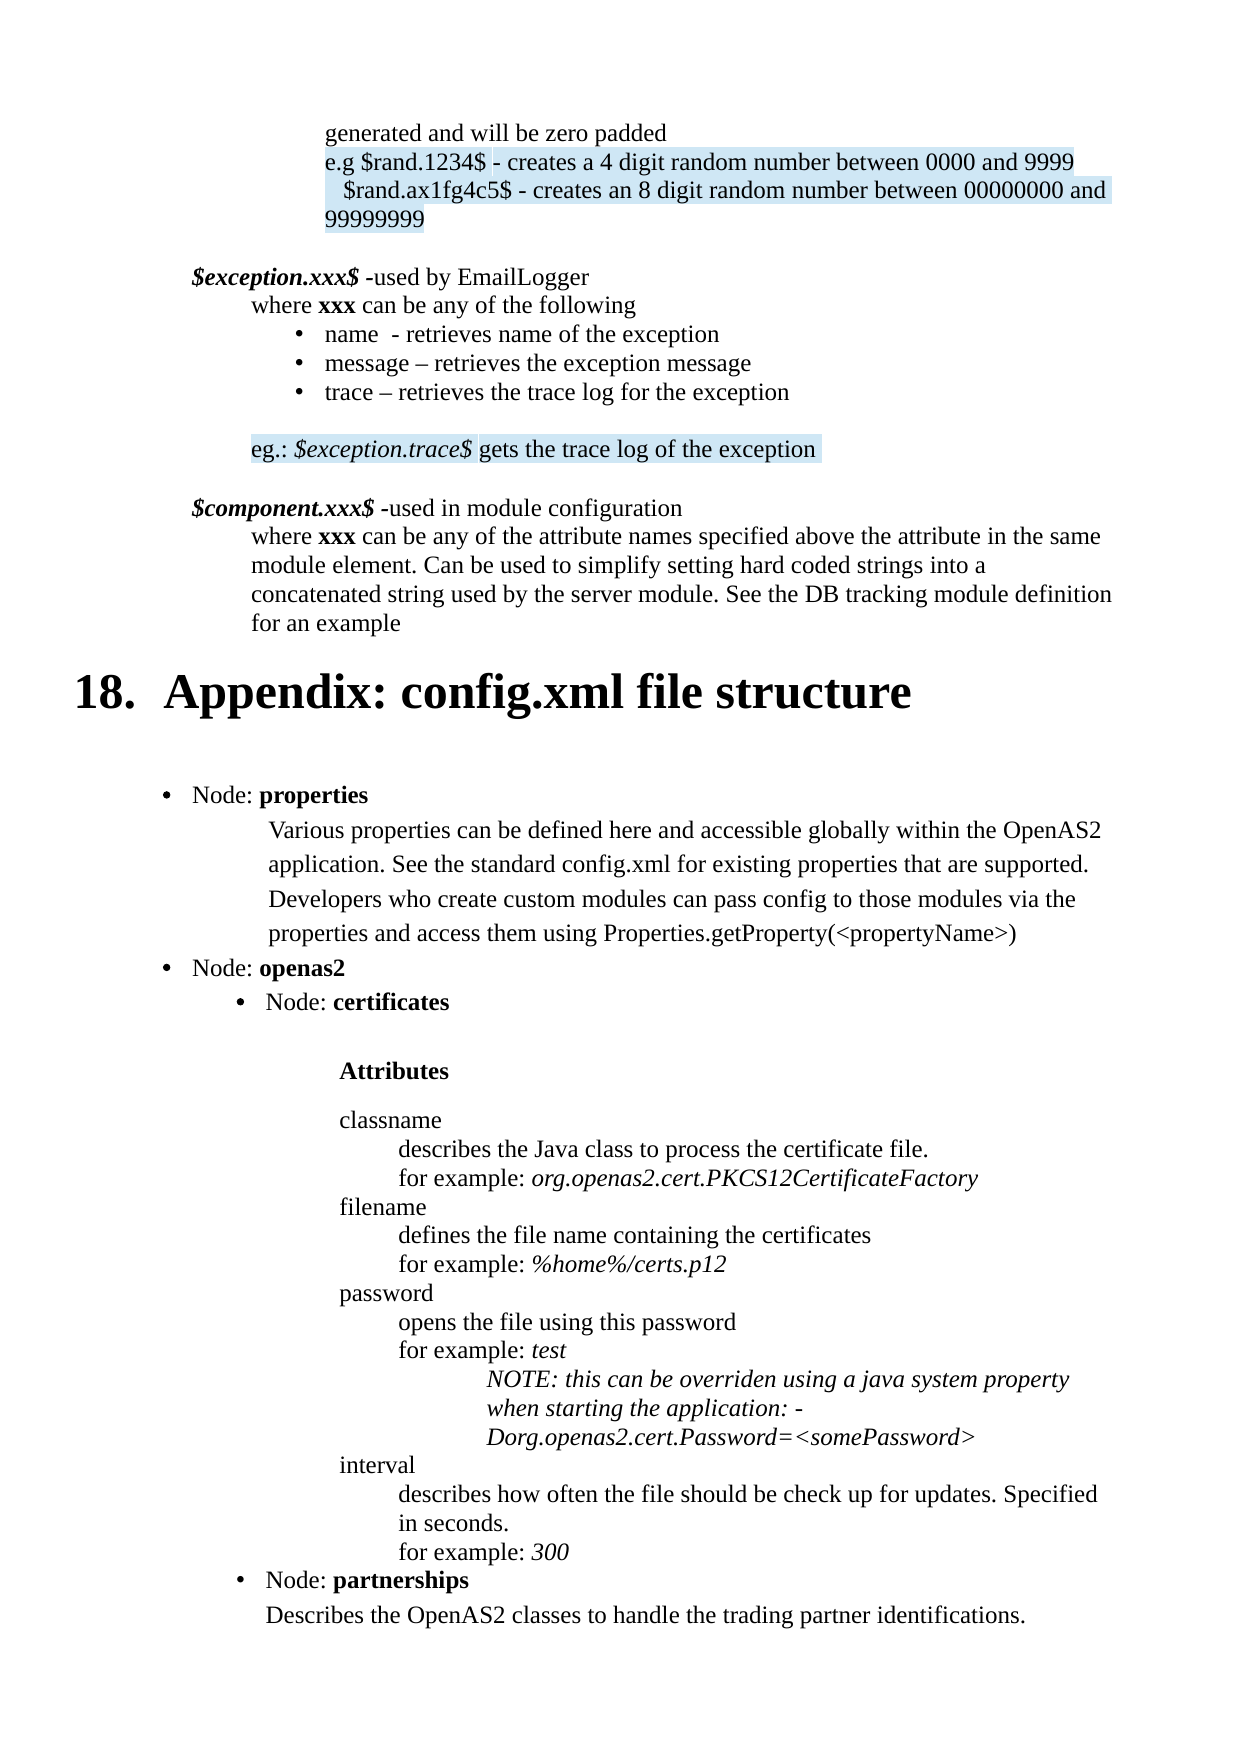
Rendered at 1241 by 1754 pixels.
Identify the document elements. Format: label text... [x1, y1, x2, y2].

list $rand.ax1fg4c5$ - creates an 8 digit random number between 00000000 and 99999999 [295, 176, 1122, 233]
subtitle interval [309, 1450, 1122, 1479]
list generated and will be zero padded [295, 118, 1122, 147]
list Node: properties [162, 780, 1122, 809]
subtitle $exception.xxx$ -used by EmailLogger [162, 262, 1122, 291]
list defines the file name containing the certificates for example: %home%/certs.p12 [369, 1220, 1122, 1278]
subtitle password [309, 1278, 1122, 1307]
list describes how often the file should be check up for updates. Specified in seconds. for example: 300 [369, 1479, 1122, 1565]
list Node: partnerships Describes the OpenAS2 classes to handle the trading partner identifications. [236, 1565, 1122, 1628]
list where xxx can be any of the attribute names specified above the attribute in the same module element. Can be used to simplify setting hard coded strings into a concatenated string used by the server module. See the DB tracking module definition for an example [221, 521, 1122, 636]
list opens the file using this password for example: test [369, 1307, 1122, 1364]
subtitle Appendix: config.xml file structure [73, 661, 1122, 719]
list Attributes [309, 1022, 1122, 1085]
list name - retrieves name of the exception [295, 319, 1122, 348]
list eg.: $exception.trace$ gets the trace log of the exception [221, 406, 1122, 463]
text Various properties can be defined here and accessible globally within the OpenAS2 application. See the standard config.xml for existing properties that are supported. Developers who create custom modules can pass config to those modules via the properties and access them using Properties.getProperty(<propertyName>) [268, 815, 1122, 947]
subtitle classname [309, 1105, 1122, 1134]
list where xxx can be any of the following [221, 291, 1122, 319]
list NOTE: this can be overriden using a java system property when starting the application: -Dorg.openas2.cert.Password=<somePassword> [457, 1364, 1122, 1450]
list Node: certificates [236, 987, 1122, 1016]
list describes the Java class to process the certificate file. for example: org.openas2.cert.PKCS12CertificateFactory [369, 1134, 1122, 1192]
list e.g $rand.1234$ - creates a 4 digit random number between 0000 and 9999 [295, 147, 1122, 176]
list trace – retrieves the trace log for the exception [295, 377, 1122, 406]
list Node: openas2 [162, 953, 1122, 982]
list message – retrieves the exception message [295, 348, 1122, 377]
subtitle filename [309, 1192, 1122, 1220]
subtitle $component.xxx$ -used in module configuration [162, 493, 1122, 521]
